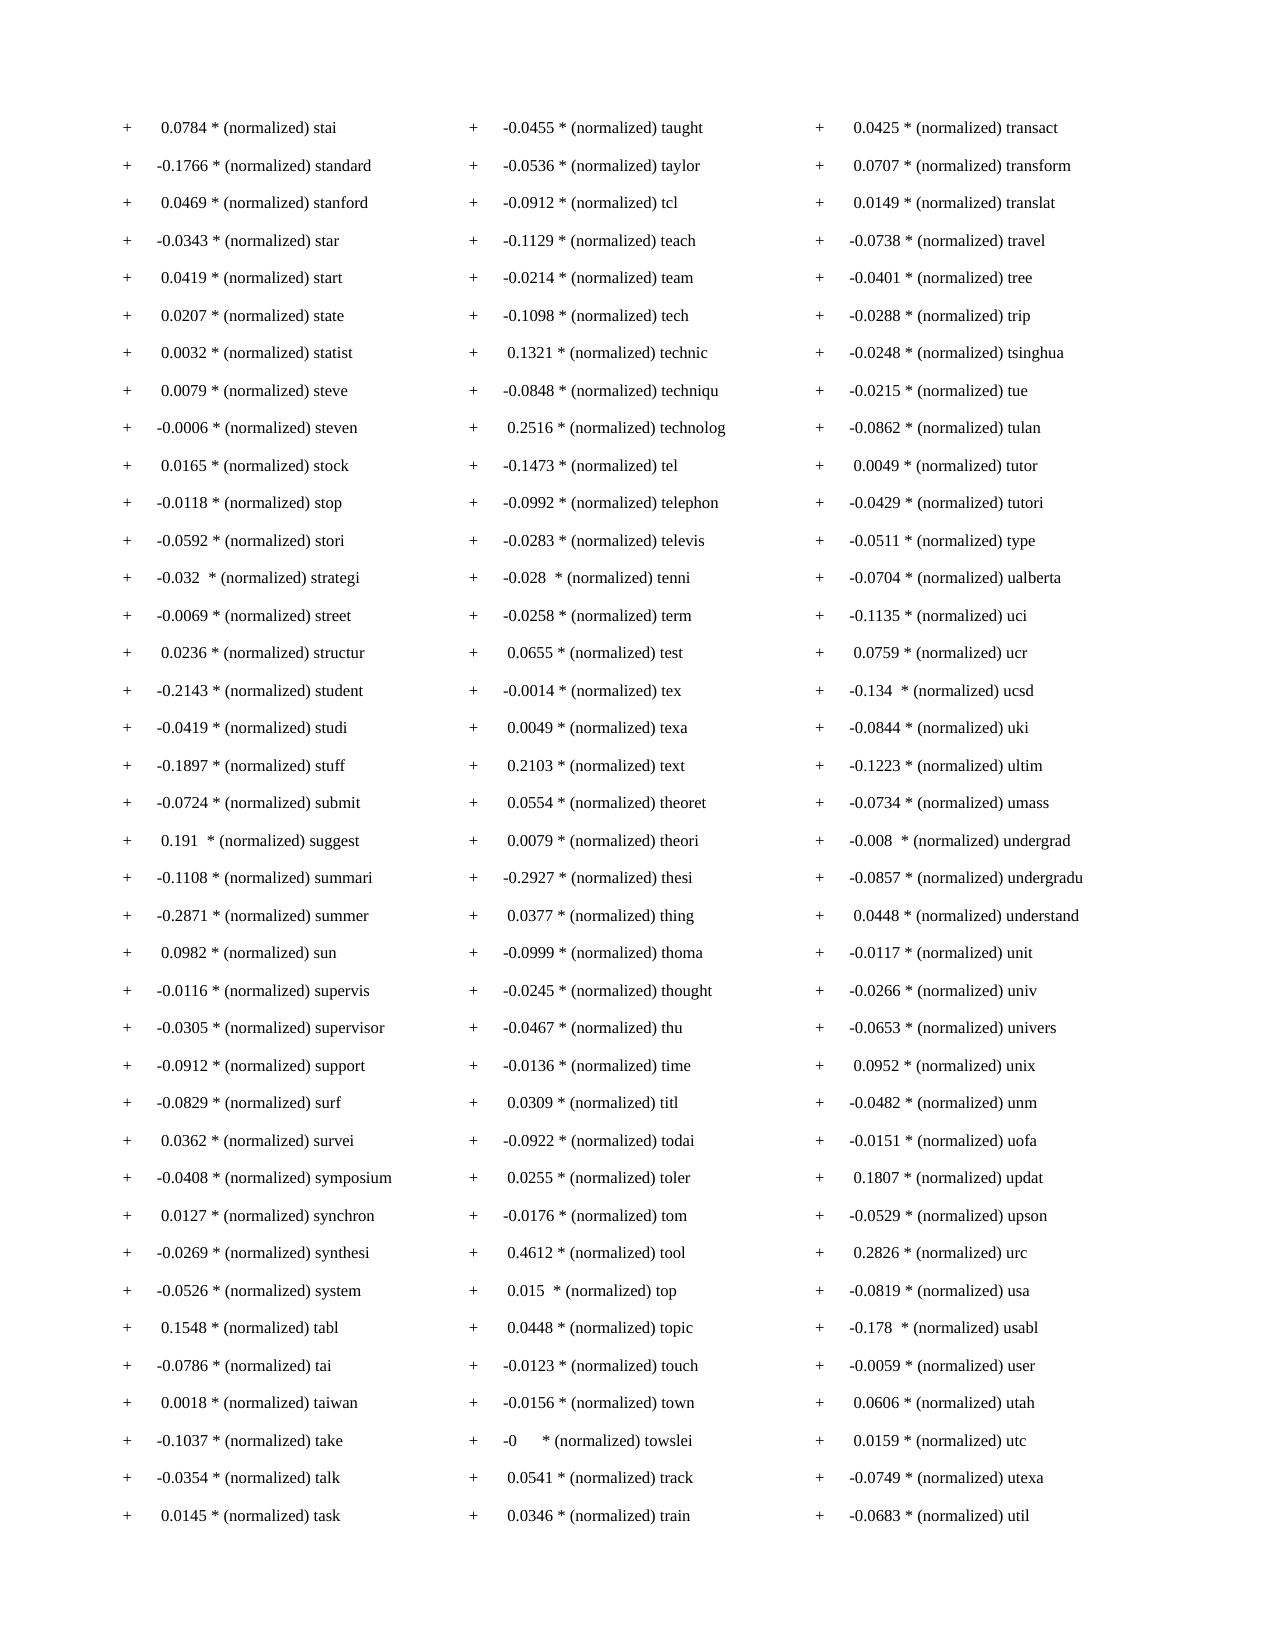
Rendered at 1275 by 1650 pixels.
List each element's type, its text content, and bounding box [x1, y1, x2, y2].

text + -0.0118 * (normalized) stop [118, 493, 464, 512]
text + -0.1129 * (normalized) teach [464, 231, 811, 250]
text + 0.0606 * (normalized) utah [811, 1393, 1157, 1412]
text + -0.0536 * (normalized) taylor [464, 156, 811, 175]
text + 0.0425 * (normalized) transact [811, 118, 1157, 137]
text + 0.2826 * (normalized) urc [811, 1243, 1157, 1262]
text + -0.0922 * (normalized) todai [464, 1131, 811, 1150]
text + -0.0786 * (normalized) tai [118, 1356, 464, 1375]
text + 0.0448 * (normalized) topic [464, 1318, 811, 1337]
text + 0.0018 * (normalized) taiwan [118, 1393, 464, 1412]
text + -0.0467 * (normalized) thu [464, 1018, 811, 1037]
text + -0.0912 * (normalized) support [118, 1056, 464, 1075]
text + -0.2871 * (normalized) summer [118, 906, 464, 925]
text + -0.0258 * (normalized) term [464, 606, 811, 625]
text + -0.1223 * (normalized) ultim [811, 756, 1157, 775]
text + -0.0069 * (normalized) street [118, 606, 464, 625]
text + -0.028 * (normalized) tenni [464, 568, 811, 587]
text + -0.0862 * (normalized) tulan [811, 418, 1157, 437]
text + 0.0655 * (normalized) test [464, 643, 811, 662]
text + 0.2516 * (normalized) technolog [464, 418, 811, 437]
text + -0.0848 * (normalized) techniqu [464, 381, 811, 400]
text + -0.0401 * (normalized) tree [811, 268, 1157, 287]
text + -0.0248 * (normalized) tsinghua [811, 343, 1157, 362]
text + 0.0049 * (normalized) tutor [811, 456, 1157, 475]
text + 0.4612 * (normalized) tool [464, 1243, 811, 1262]
text + -0.0214 * (normalized) team [464, 268, 811, 287]
text + 0.0159 * (normalized) utc [811, 1431, 1157, 1450]
text + 0.0127 * (normalized) synchron [118, 1206, 464, 1225]
text + -0.0992 * (normalized) telephon [464, 493, 811, 512]
text + -0.0151 * (normalized) uofa [811, 1131, 1157, 1150]
text + -0.134 * (normalized) ucsd [811, 681, 1157, 700]
text + 0.0707 * (normalized) transform [811, 156, 1157, 175]
text + 0.0049 * (normalized) texa [464, 718, 811, 737]
text + 0.0149 * (normalized) translat [811, 193, 1157, 212]
text + -0.008 * (normalized) undergrad [811, 831, 1157, 850]
text + -0.1098 * (normalized) tech [464, 306, 811, 325]
text + -0.0014 * (normalized) tex [464, 681, 811, 700]
text + 0.0309 * (normalized) titl [464, 1093, 811, 1112]
text + 0.0554 * (normalized) theoret [464, 793, 811, 812]
text + -0.0749 * (normalized) utexa [811, 1468, 1157, 1487]
text + 0.015 * (normalized) top [464, 1281, 811, 1300]
text + 0.0419 * (normalized) start [118, 268, 464, 287]
text + 0.0079 * (normalized) theori [464, 831, 811, 850]
text + 0.0377 * (normalized) thing [464, 906, 811, 925]
text + 0.0145 * (normalized) task [118, 1506, 464, 1525]
text + -0.0123 * (normalized) touch [464, 1356, 811, 1375]
text + -0.1135 * (normalized) uci [811, 606, 1157, 625]
text + -0.1108 * (normalized) summari [118, 868, 464, 887]
text + -0.0482 * (normalized) unm [811, 1093, 1157, 1112]
text + -0.0738 * (normalized) travel [811, 231, 1157, 250]
text + -0.0266 * (normalized) univ [811, 981, 1157, 1000]
text + -0.0343 * (normalized) star [118, 231, 464, 250]
text + 0.0469 * (normalized) stanford [118, 193, 464, 212]
text + -0.1037 * (normalized) take [118, 1431, 464, 1450]
text + 0.0032 * (normalized) statist [118, 343, 464, 362]
text + -0 * (normalized) towslei [464, 1431, 811, 1450]
text + -0.0844 * (normalized) uki [811, 718, 1157, 737]
text + -0.0592 * (normalized) stori [118, 531, 464, 550]
text + 0.1548 * (normalized) tabl [118, 1318, 464, 1337]
text + -0.0283 * (normalized) televis [464, 531, 811, 550]
text + -0.0429 * (normalized) tutori [811, 493, 1157, 512]
text + -0.0006 * (normalized) steven [118, 418, 464, 437]
text + -0.0455 * (normalized) taught [464, 118, 811, 137]
text + -0.0176 * (normalized) tom [464, 1206, 811, 1225]
text + -0.0354 * (normalized) talk [118, 1468, 464, 1487]
text + -0.0724 * (normalized) submit [118, 793, 464, 812]
text + 0.0362 * (normalized) survei [118, 1131, 464, 1150]
text + 0.0541 * (normalized) track [464, 1468, 811, 1487]
text + -0.0704 * (normalized) ualberta [811, 568, 1157, 587]
text + -0.0999 * (normalized) thoma [464, 943, 811, 962]
text + -0.0829 * (normalized) surf [118, 1093, 464, 1112]
text + 0.191 * (normalized) suggest [118, 831, 464, 850]
text + 0.1321 * (normalized) technic [464, 343, 811, 362]
text + -0.1473 * (normalized) tel [464, 456, 811, 475]
text + 0.0982 * (normalized) sun [118, 943, 464, 962]
text + -0.0269 * (normalized) synthesi [118, 1243, 464, 1262]
text + 0.0165 * (normalized) stock [118, 456, 464, 475]
text + -0.0857 * (normalized) undergradu [811, 868, 1157, 887]
text + -0.0683 * (normalized) util [811, 1506, 1157, 1525]
text + -0.0408 * (normalized) symposium [118, 1168, 464, 1187]
text + 0.0255 * (normalized) toler [464, 1168, 811, 1187]
text + -0.0819 * (normalized) usa [811, 1281, 1157, 1300]
text + -0.0117 * (normalized) unit [811, 943, 1157, 962]
text + 0.0079 * (normalized) steve [118, 381, 464, 400]
text + -0.0288 * (normalized) trip [811, 306, 1157, 325]
text + -0.032 * (normalized) strategi [118, 568, 464, 587]
text + -0.0653 * (normalized) univers [811, 1018, 1157, 1037]
text + -0.0116 * (normalized) supervis [118, 981, 464, 1000]
text + 0.0448 * (normalized) understand [811, 906, 1157, 925]
text + -0.1897 * (normalized) stuff [118, 756, 464, 775]
text + -0.0419 * (normalized) studi [118, 718, 464, 737]
text + -0.0215 * (normalized) tue [811, 381, 1157, 400]
text + -0.0059 * (normalized) user [811, 1356, 1157, 1375]
text + 0.2103 * (normalized) text [464, 756, 811, 775]
text + 0.0346 * (normalized) train [464, 1506, 811, 1525]
text + -0.0526 * (normalized) system [118, 1281, 464, 1300]
text + -0.0156 * (normalized) town [464, 1393, 811, 1412]
text + 0.0784 * (normalized) stai [118, 118, 464, 137]
text + 0.1807 * (normalized) updat [811, 1168, 1157, 1187]
text + 0.0236 * (normalized) structur [118, 643, 464, 662]
text + -0.0511 * (normalized) type [811, 531, 1157, 550]
text + -0.0734 * (normalized) umass [811, 793, 1157, 812]
text + -0.0305 * (normalized) supervisor [118, 1018, 464, 1037]
text + -0.1766 * (normalized) standard [118, 156, 464, 175]
text + -0.2927 * (normalized) thesi [464, 868, 811, 887]
text + 0.0952 * (normalized) unix [811, 1056, 1157, 1075]
text + -0.0245 * (normalized) thought [464, 981, 811, 1000]
text + -0.0912 * (normalized) tcl [464, 193, 811, 212]
text + -0.0529 * (normalized) upson [811, 1206, 1157, 1225]
text + -0.0136 * (normalized) time [464, 1056, 811, 1075]
text + -0.2143 * (normalized) student [118, 681, 464, 700]
text + 0.0207 * (normalized) state [118, 306, 464, 325]
text + 0.0759 * (normalized) ucr [811, 643, 1157, 662]
text + -0.178 * (normalized) usabl [811, 1318, 1157, 1337]
